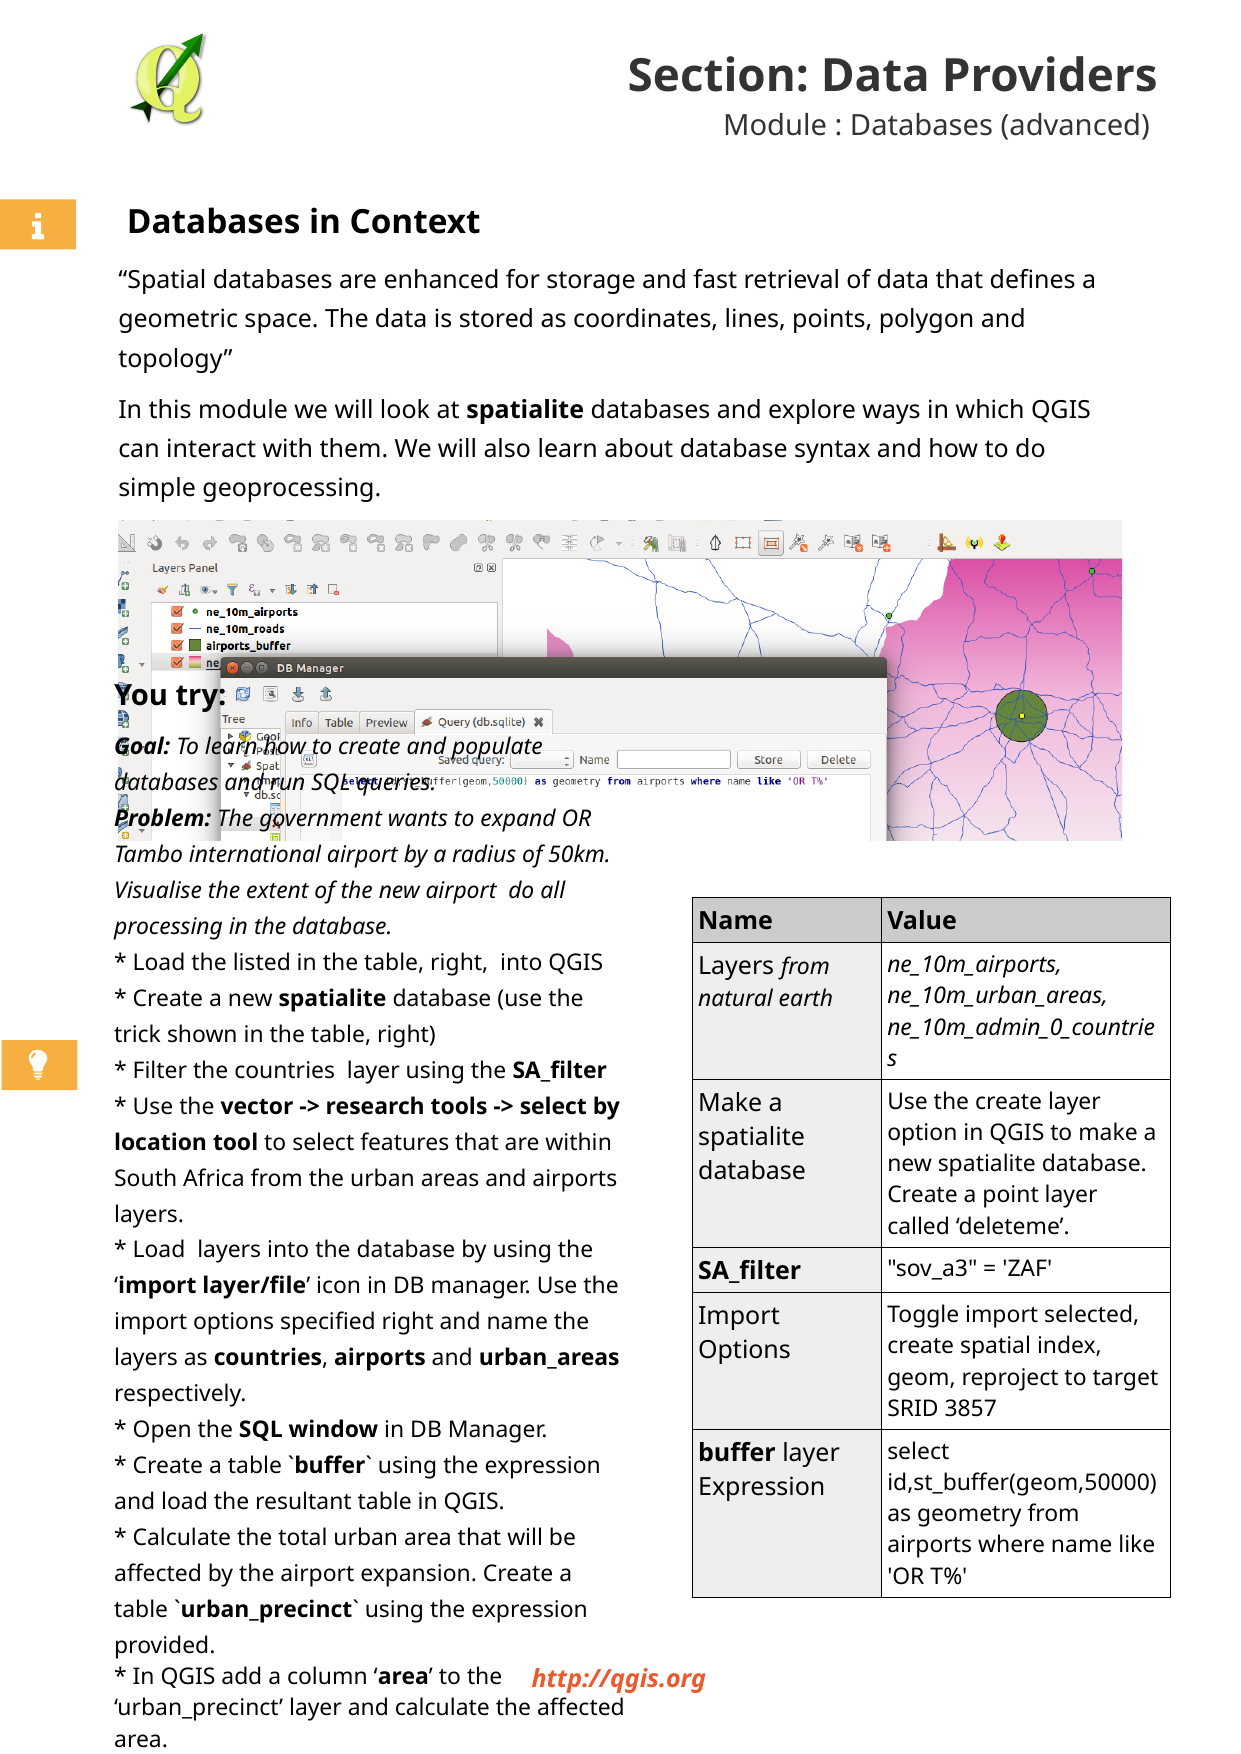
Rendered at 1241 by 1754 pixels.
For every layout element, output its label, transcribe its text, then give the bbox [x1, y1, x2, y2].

table_cell select id,st_buffer(geom,50000) as geometry from airports where name like 'OR T%' [882, 1430, 1170, 1597]
table_cell "sov_a3" = 'ZAF' [882, 1248, 1170, 1292]
subtitle Databases in Context [118, 198, 1122, 243]
table_cell Use the create layer option in QGIS to make a new spatialite database. Create a point layer called ‘deleteme’. [882, 1080, 1170, 1247]
table_cell ne_10m_airports, ne_10m_urban_areas, ne_10m_admin_0_countries [882, 943, 1170, 1079]
picture [118, 520, 1123, 841]
table_cell Layers from natural earth [693, 943, 881, 1079]
table_header Value [882, 898, 1170, 942]
text “Spatial databases are enhanced for storage and fast retrieval of data that defines a geometric space. The data is stored as coordinates, lines, points, polygon and topology” [118, 262, 1122, 374]
table_cell SA_filter [693, 1248, 881, 1292]
table_cell Make a spatialite database [693, 1080, 881, 1247]
picture [122, 31, 218, 127]
table_cell Toggle import selected, create spatial index, geom, reproject to target SRID 3857 [882, 1293, 1170, 1429]
table_header Name [693, 898, 881, 942]
table_cell buffer layer Expression [693, 1430, 881, 1597]
text In this module we will look at spatialite databases and explore ways in which QGIS can interact with them. We will also learn about database syntax and how to do simple geoprocessing. [118, 391, 1122, 504]
table_cell Import Options [693, 1293, 881, 1429]
